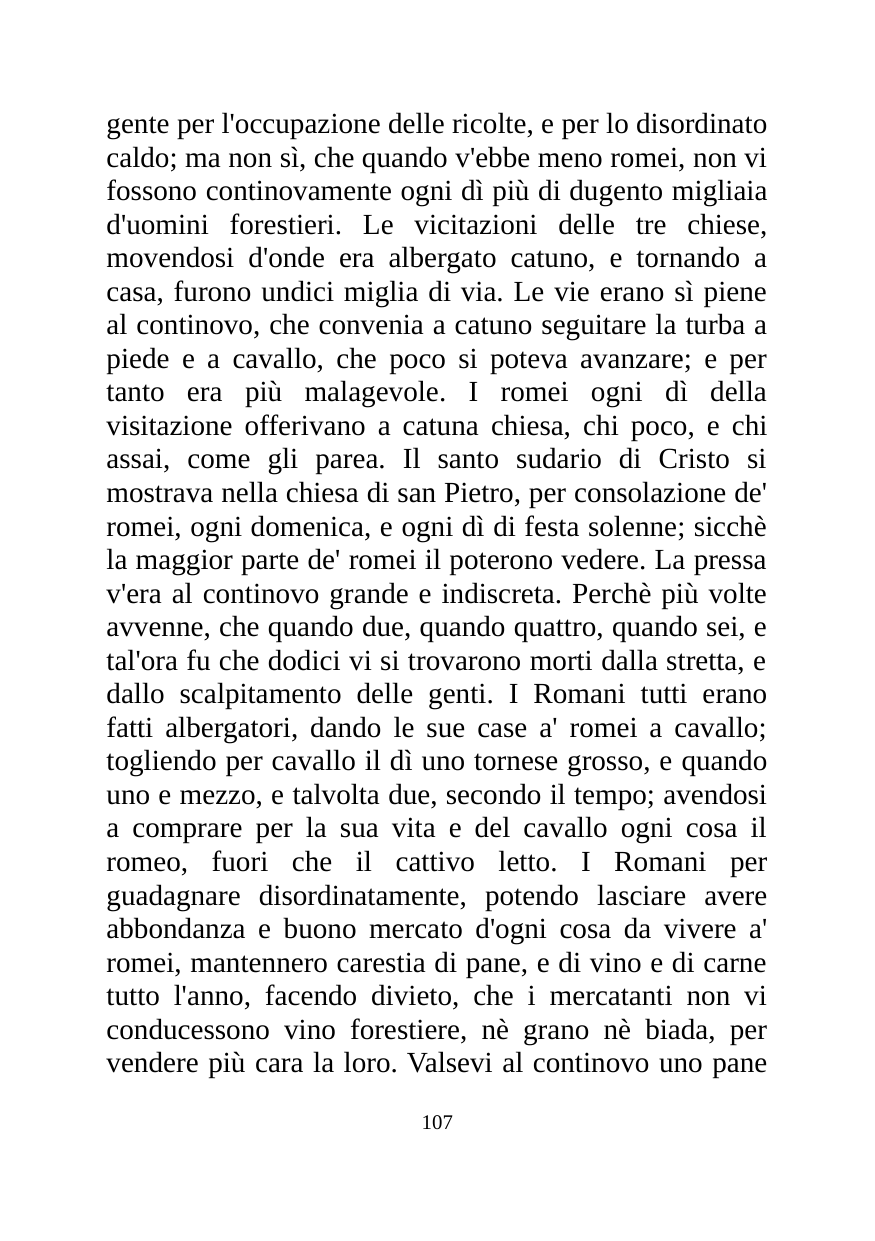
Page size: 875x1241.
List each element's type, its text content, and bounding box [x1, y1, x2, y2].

text gente per l'occupazione delle ricolte, e per lo disordinato caldo; ma non sì, che quando v'ebbe meno romei, non vi fossono continovamente ogni dì più di dugento migliaia d'uomini forestieri. Le vicitazioni delle tre chiese, movendosi d'onde era albergato catuno, e tornando a casa, furono undici miglia di via. Le vie erano sì piene al continovo, che convenia a catuno seguitare la turba a piede e a cavallo, che poco si poteva avanzare; e per tanto era più malagevole. I romei ogni dì della visitazione offerivano a catuna chiesa, chi poco, e chi assai, come gli parea. Il santo sudario di Cristo si mostrava nella chiesa di san Pietro, per consolazione de' romei, ogni domenica, e ogni dì di festa solenne; sicchè la maggior parte de' romei il poterono vedere. La pressa v'era al continovo grande e indiscreta. Perchè più volte avvenne, che quando due, quando quattro, quando sei, e tal'ora fu che dodici vi si trovarono morti dalla stretta, e dallo scalpitamento delle genti. I Romani tutti erano fatti albergatori, dando le sue case a' romei a cavallo; togliendo per cavallo il dì uno tornese grosso, e quando uno e mezzo, e talvolta due, secondo il tempo; avendosi a comprare per la sua vita e del cavallo ogni cosa il romeo, fuori che il cattivo letto. I Romani per guadagnare disordinatamente, potendo lasciare avere abbondanza e buono mercato d'ogni cosa da vivere a' romei, mantennero carestia di pane, e di vino e di carne tutto l'anno, facendo divieto, che i mercatanti non vi conducessono vino forestiere, nè grano nè biada, per vendere più cara la loro. Valsevi al continovo uno pane [106, 106, 768, 1079]
